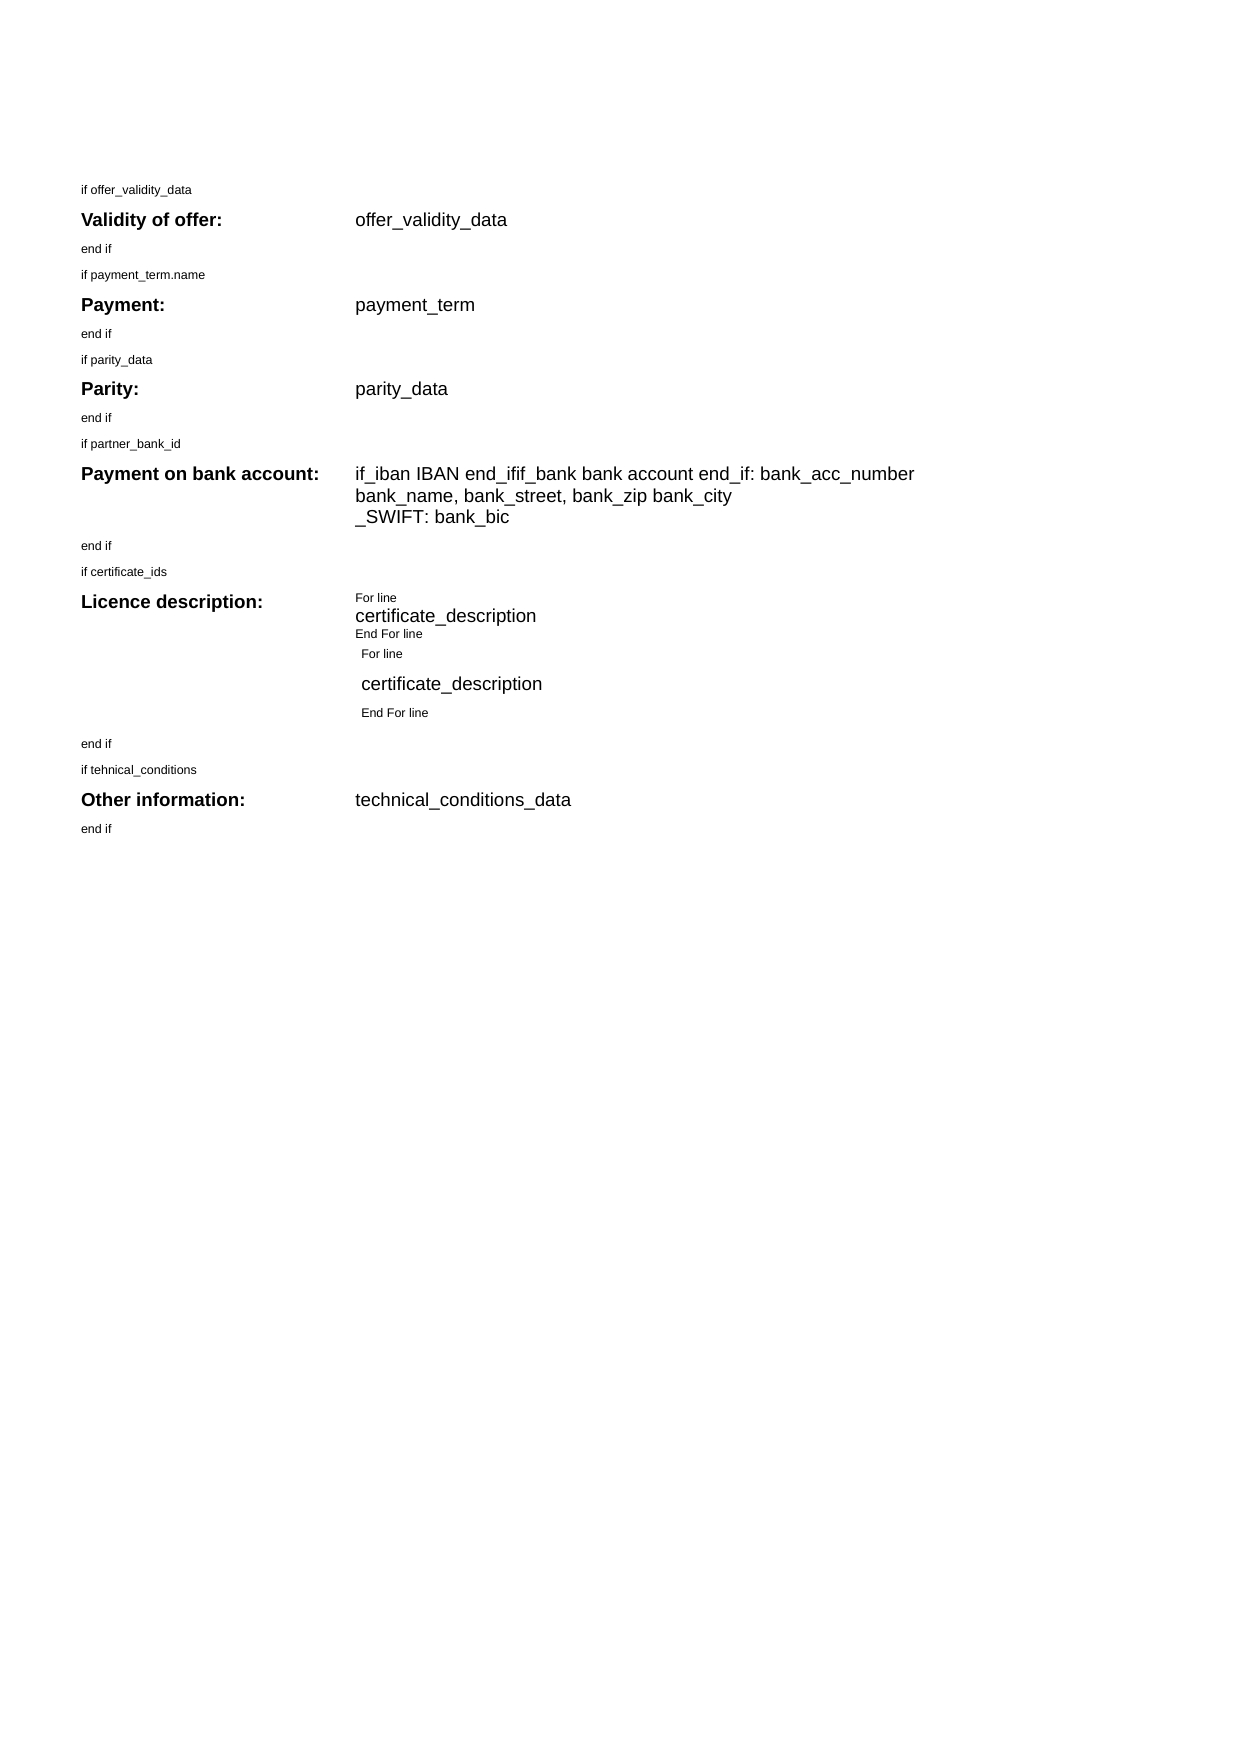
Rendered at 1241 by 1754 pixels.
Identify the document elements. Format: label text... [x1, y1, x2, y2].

table_cell parity_data [350, 373, 1165, 405]
table_cell if tehnical_conditions [75, 757, 1165, 783]
table_cell Other information: [75, 783, 349, 816]
table_cell end if [75, 405, 1165, 431]
table_header if partner_bank_id [75, 431, 1165, 457]
table_cell Parity: [75, 373, 349, 405]
table_cell end if [75, 731, 1165, 757]
table_cell technical_conditions_data [350, 783, 1165, 816]
table_cell End For line [355, 700, 1159, 726]
table_cell payment_term [350, 288, 1165, 321]
table_cell offer_validity_data [350, 203, 1165, 236]
table_cell Licence description: [75, 585, 349, 731]
table_cell end if [75, 816, 1165, 842]
table_cell Payment on bank account: [75, 457, 349, 533]
table_cell Payment: [75, 288, 349, 321]
table_cell if parity_data [75, 347, 1165, 372]
table_header For line [355, 641, 1159, 667]
table_cell end if [75, 533, 1165, 559]
table_cell certificate_description [355, 667, 1159, 700]
table_header For line [355, 591, 1159, 605]
table_cell if payment_term.name [75, 262, 1165, 288]
table_cell end if [75, 321, 1165, 347]
table_header if certificate_ids [75, 559, 1165, 585]
table_cell if_iban IBAN end_ifif_bank bank account end_if: bank_acc_number bank_name, bank_street, bank_zip bank_city _SWIFT: bank_bic [350, 457, 1165, 533]
table_header if offer_validity_data [75, 177, 1165, 203]
table_cell [350, 585, 1165, 731]
table_cell End For line [355, 627, 1159, 641]
table_cell certificate_description [355, 605, 1159, 627]
table_cell Validity of offer: [75, 203, 349, 236]
table_cell end if [75, 236, 1165, 262]
